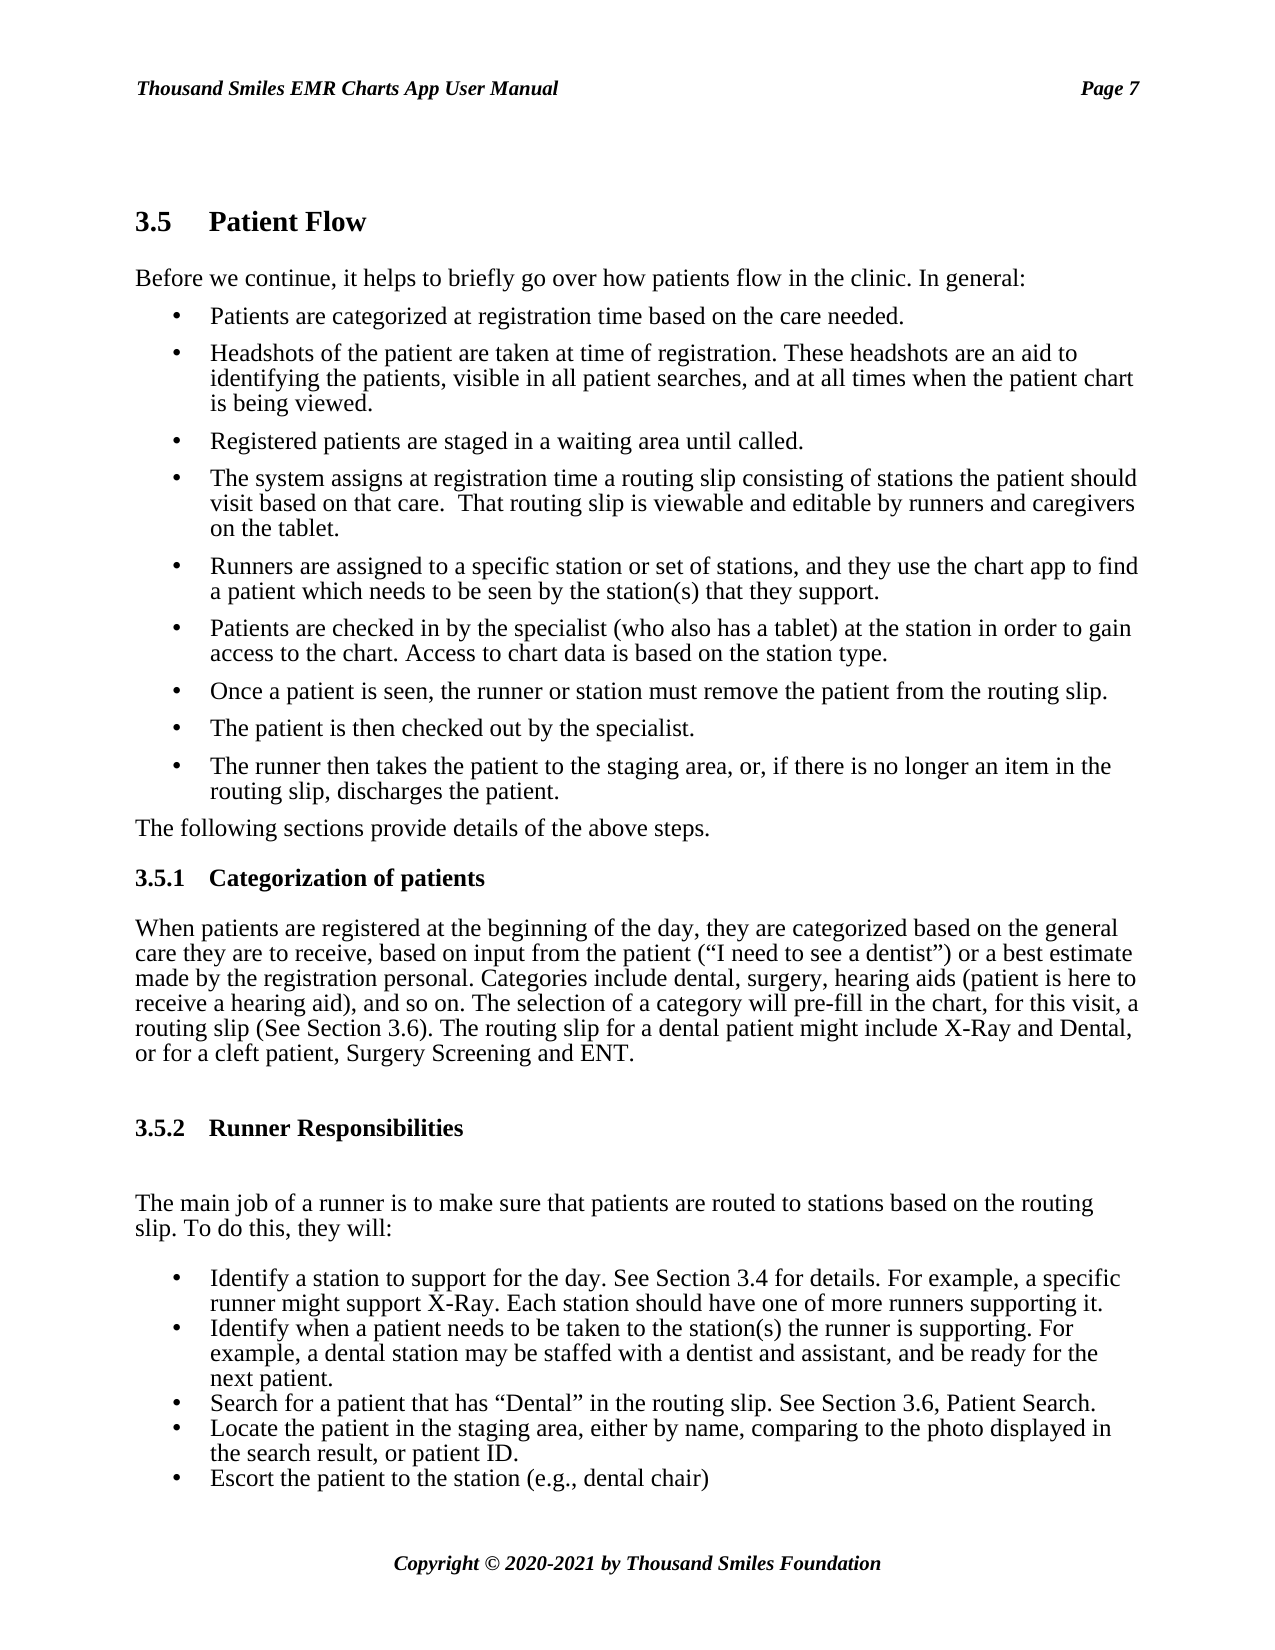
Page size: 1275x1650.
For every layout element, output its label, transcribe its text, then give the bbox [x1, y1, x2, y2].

list Locate the patient in the staging area, either by name, comparing to the photo displayed in the search result, or patient ID. [172, 1417, 1140, 1467]
list Headshots of the patient are taken at time of registration. These headshots are an aid to identifying the patients, visible in all patient searches, and at all times when the patient chart is being viewed. [172, 342, 1140, 417]
list Patients are categorized at registration time based on the care needed. [172, 304, 1140, 329]
list Escort the patient to the station (e.g., dental chair) [172, 1467, 1140, 1492]
text When patients are registered at the beginning of the day, they are categorized based on the general care they are to receive, based on input from the patient (“I need to see a dentist”) or a best estimate made by the registration personal. Categories include dental, surgery, hearing aids (patient is here to receive a hearing aid), and so on. The selection of a category will pre-fill in the chart, for this visit, a routing slip (See Section 3.6). The routing slip for a dental patient might include X-Ray and Dental, or for a cleft patient, Surgery Screening and ENT. [135, 917, 1140, 1067]
list Search for a patient that has “Dental” in the routing slip. See Section 3.6, Patient Search. [172, 1392, 1140, 1417]
list Once a patient is seen, the runner or station must remove the patient from the routing slip. [172, 679, 1140, 704]
list The patient is then checked out by the specialist. [172, 717, 1140, 742]
subtitle Runner Responsibilities [135, 1117, 1140, 1142]
list Identify when a patient needs to be taken to the station(s) the runner is supporting. For example, a dental station may be staffed with a dentist and assistant, and be ready for the next patient. [172, 1317, 1140, 1392]
text The main job of a runner is to make sure that patients are routed to stations based on the routing slip. To do this, they will: [135, 1192, 1140, 1242]
list The system assigns at registration time a routing slip consisting of stations the patient should visit based on that care. That routing slip is viewable and editable by runners and caregivers on the tablet. [172, 467, 1140, 542]
list Patients are checked in by the specialist (who also has a tablet) at the station in order to gain access to the chart. Access to chart data is based on the station type. [172, 617, 1140, 667]
subtitle Categorization of patients [135, 867, 1140, 892]
list The runner then takes the patient to the staging area, or, if there is no longer an item in the routing slip, discharges the patient. [172, 754, 1140, 804]
list Registered patients are staged in a waiting area until called. [172, 429, 1140, 454]
text The following sections provide details of the above steps. [135, 817, 1140, 842]
list Runners are assigned to a specific station or set of stations, and they use the chart app to find a patient which needs to be seen by the station(s) that they support. [172, 554, 1140, 604]
list Identify a station to support for the day. See Section 3.4 for details. For example, a specific runner might support X-Ray. Each station should have one of more runners supporting it. [172, 1267, 1140, 1317]
text Before we continue, it helps to briefly go over how patients flow in the clinic. In general: [135, 267, 1140, 292]
subtitle Patient Flow [135, 204, 1140, 238]
